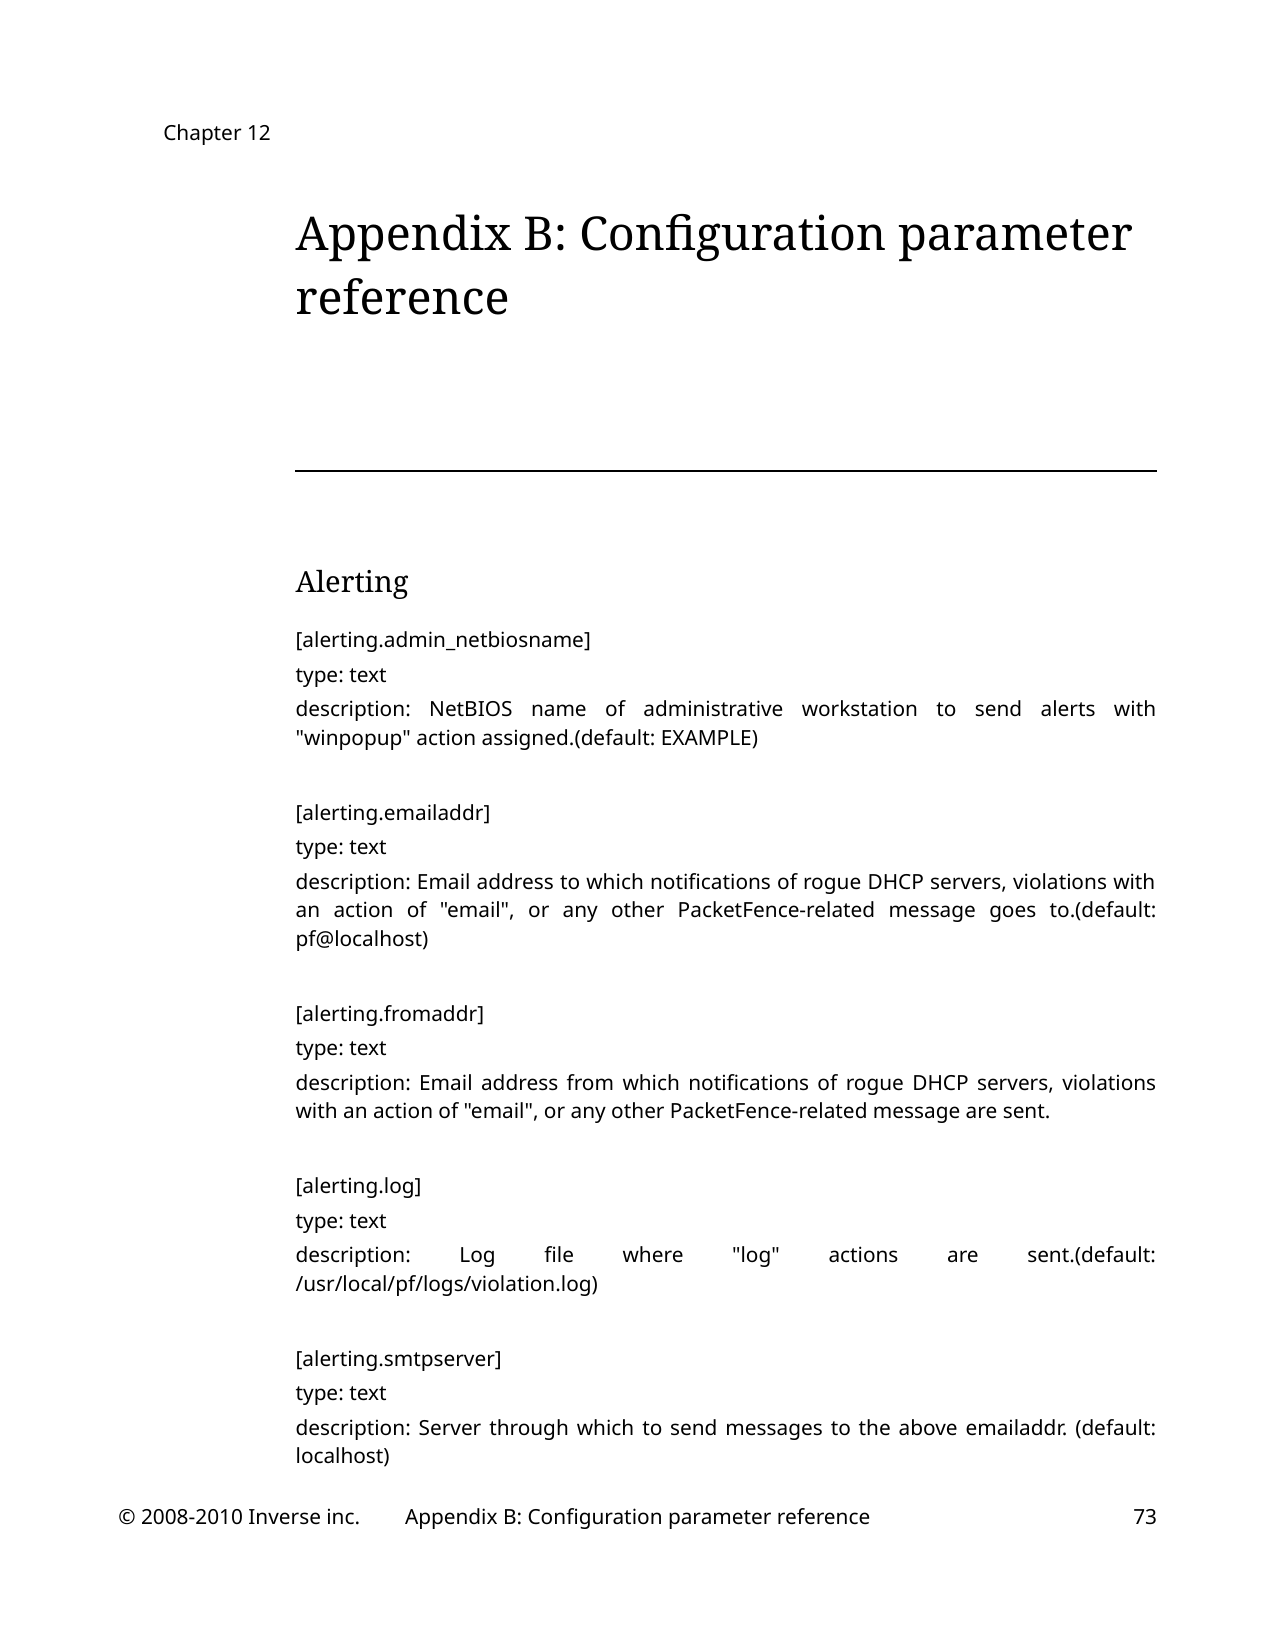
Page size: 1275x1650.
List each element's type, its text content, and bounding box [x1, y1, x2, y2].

text type: text [295, 1378, 1157, 1407]
text type: text [295, 1206, 1157, 1234]
text description: Email address to which notifications of rogue DHCP servers, violations with an action of "email", or any other PacketFence-related message goes to.(default: pf@localhost) [295, 867, 1157, 952]
text type: text [295, 1033, 1157, 1062]
text [alerting.fromaddr] [295, 999, 1157, 1027]
text description: Log file where "log" actions are sent.(default: /usr/local/pf/logs/violation.log) [295, 1240, 1157, 1297]
subtitle Appendix B: Configuration parameter reference [295, 201, 1157, 470]
text description: NetBIOS name of administrative workstation to send alerts with "winpopup" action assigned.(default: EXAMPLE) [295, 694, 1157, 751]
text [alerting.log] [295, 1171, 1157, 1200]
text description: Email address from which notifications of rogue DHCP servers, violations with an action of "email", or any other PacketFence-related message are sent. [295, 1068, 1157, 1124]
text [alerting.smtpserver] [295, 1344, 1157, 1372]
text description: Server through which to send messages to the above emailaddr. (default: localhost) [295, 1413, 1157, 1469]
subtitle Alerting [295, 561, 1157, 601]
text type: text [295, 832, 1157, 861]
text [alerting.emailaddr] [295, 798, 1157, 826]
text [alerting.admin_netbiosname] [295, 626, 1157, 654]
text type: text [295, 660, 1157, 688]
